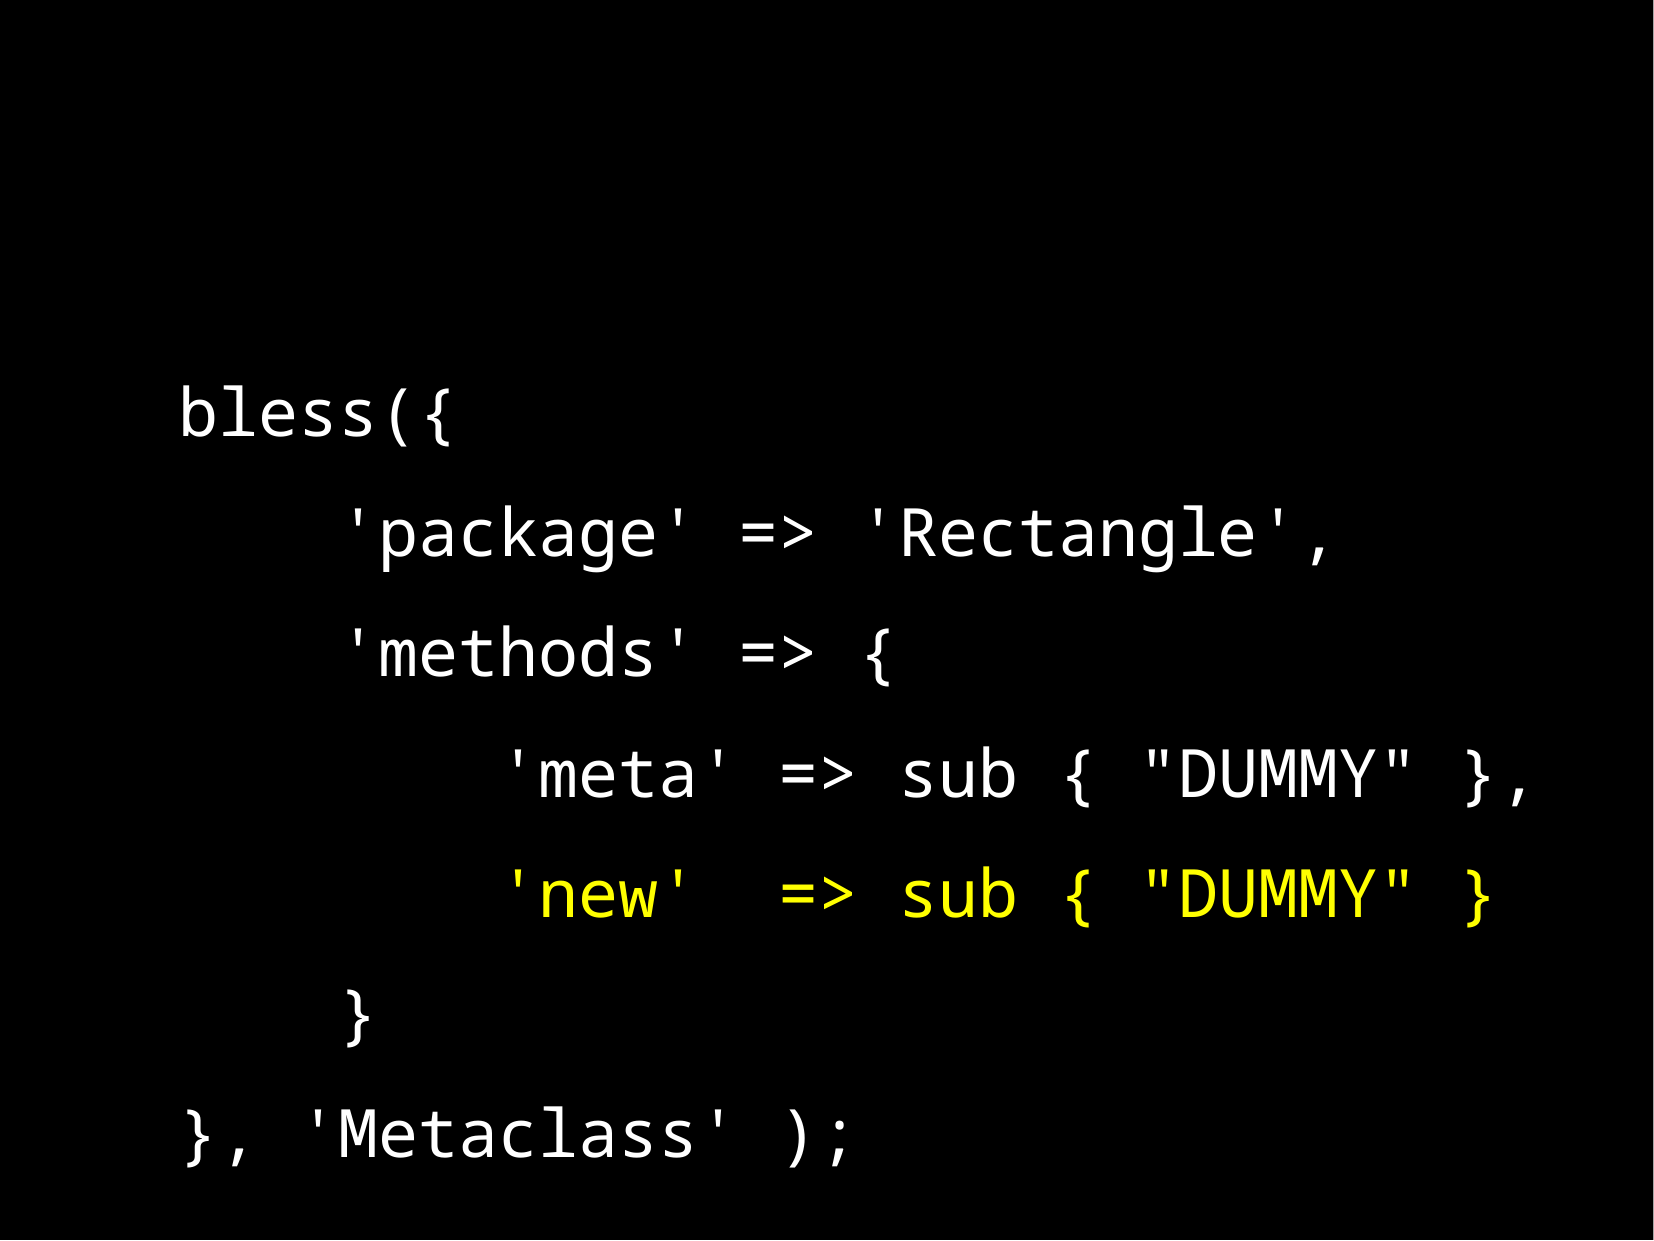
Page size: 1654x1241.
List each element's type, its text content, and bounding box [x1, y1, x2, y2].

list bless({ 'package' => 'Rectangle', 'methods' => { 'meta' => sub { "DUMMY" }, 'new' => sub { "DUMMY" } } }, 'Metaclass' ); [178, 364, 1570, 1194]
